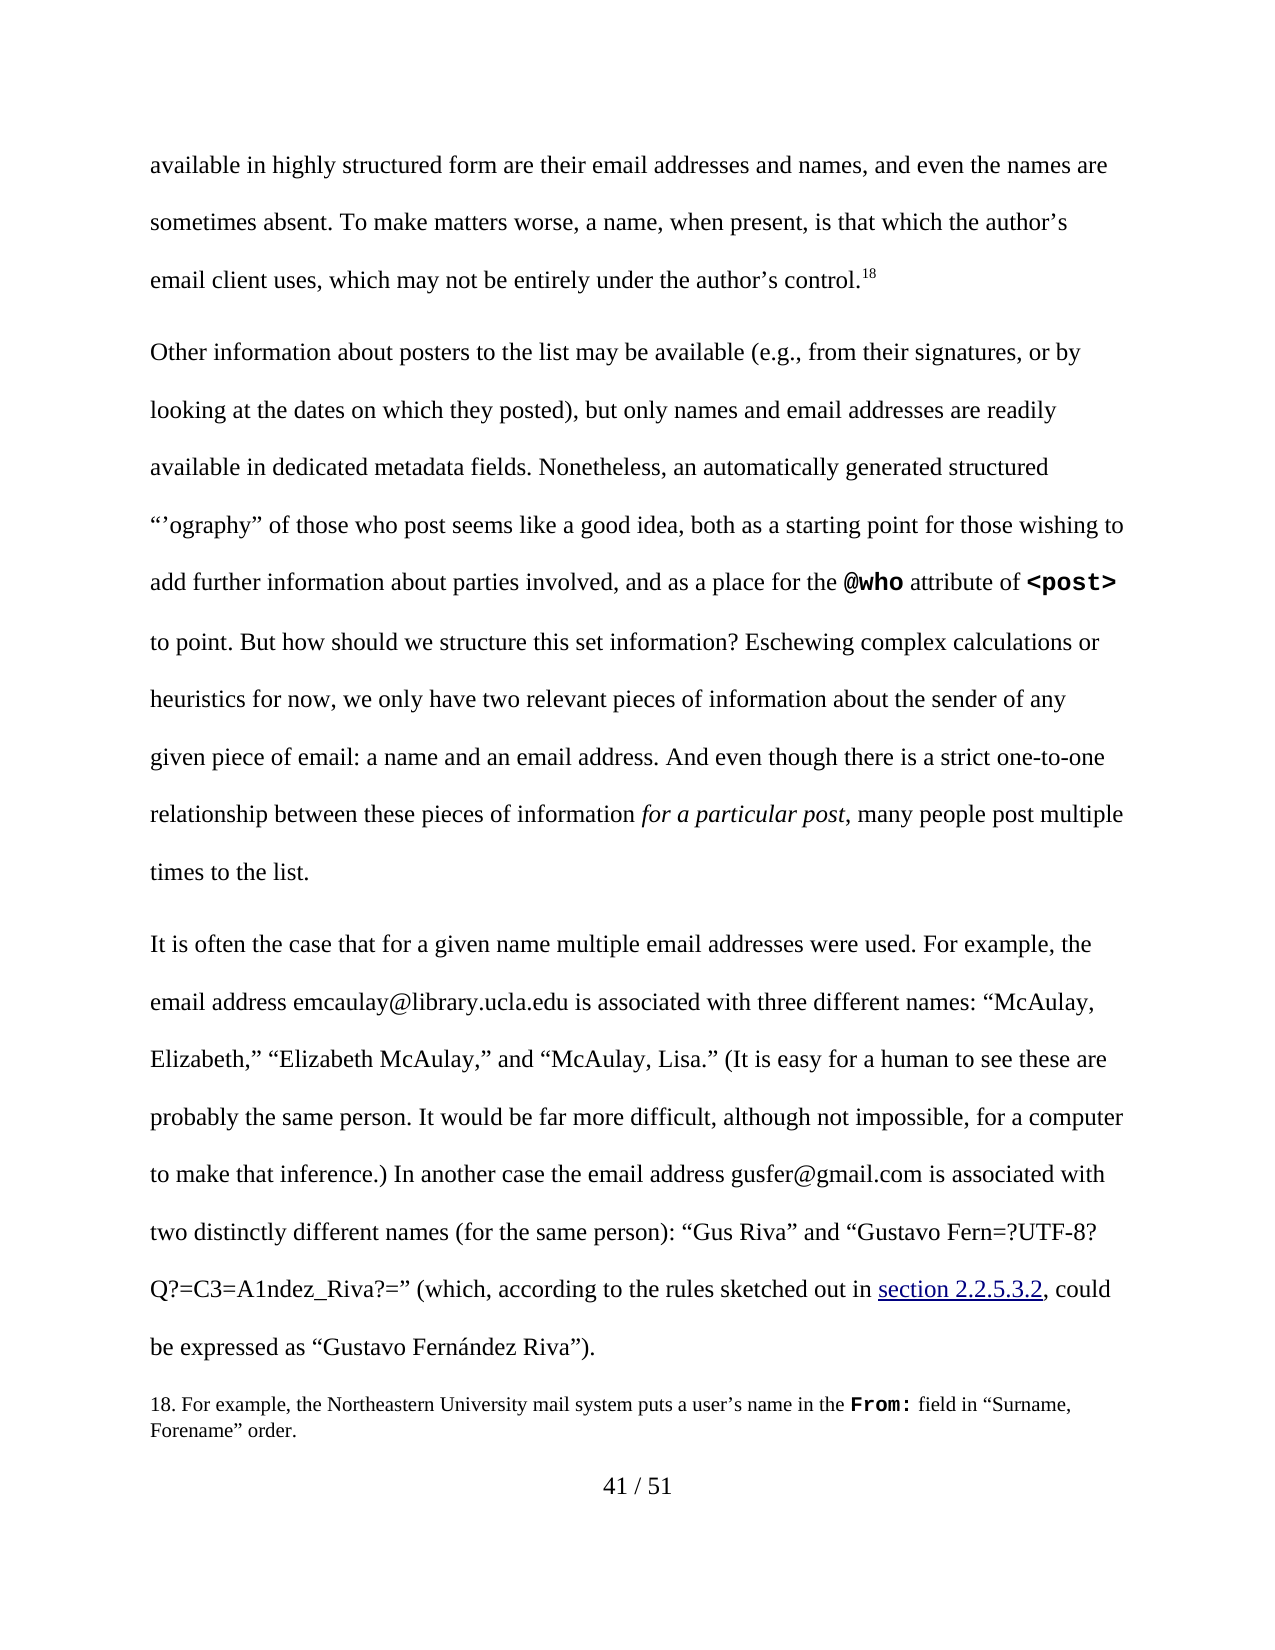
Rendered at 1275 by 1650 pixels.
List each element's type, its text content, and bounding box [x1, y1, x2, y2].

text . For example, the Northeastern University mail system puts a user’s name in the From: field in “Surname, Forename” order. [150, 1392, 1125, 1442]
text It is often the case that for a given name multiple email addresses were used. For example, the email address emcaulay@library.ucla.edu is associated with three different names: “McAulay, Elizabeth,” “Elizabeth McAulay,” and “McAulay, Lisa.” (It is easy for a human to see these are probably the same person. It would be far more difficult, although not impossible, for a computer to make that inference.) In another case the email address gusfer@gmail.com is associated with two distinctly different names (for the same person): “Gus Riva” and “Gustavo Fern=?UTF-8?Q?=C3=A1ndez_Riva?=” (which, according to the rules sketched out in section 2.2.5.3.2, could be expressed as “Gustavo Fernández Riva”). [150, 929, 1125, 1360]
text Other information about posters to the list may be available (e.g., from their signatures, or by looking at the dates on which they posted), but only names and email addresses are readily available in dedicated metadata fields. Nonetheless, an automatically generated structured “’ography” of those who post seems like a good idea, both as a starting point for those wishing to add further information about parties involved, and as a place for the @who attribute of <post> to point. But how should we structure this set information? Eschewing complex calculations or heuristics for now, we only have two relevant pieces of information about the sender of any given piece of email: a name and an email address. And even though there is a strict one-to-one relationship between these pieces of information for a particular post, many people post multiple times to the list. [150, 337, 1125, 886]
text available in highly structured form are their email addresses and names, and even the names are sometimes absent. To make matters worse, a name, when present, is that which the author’s email client uses, which may not be entirely under the author’s control. [150, 150, 1125, 294]
